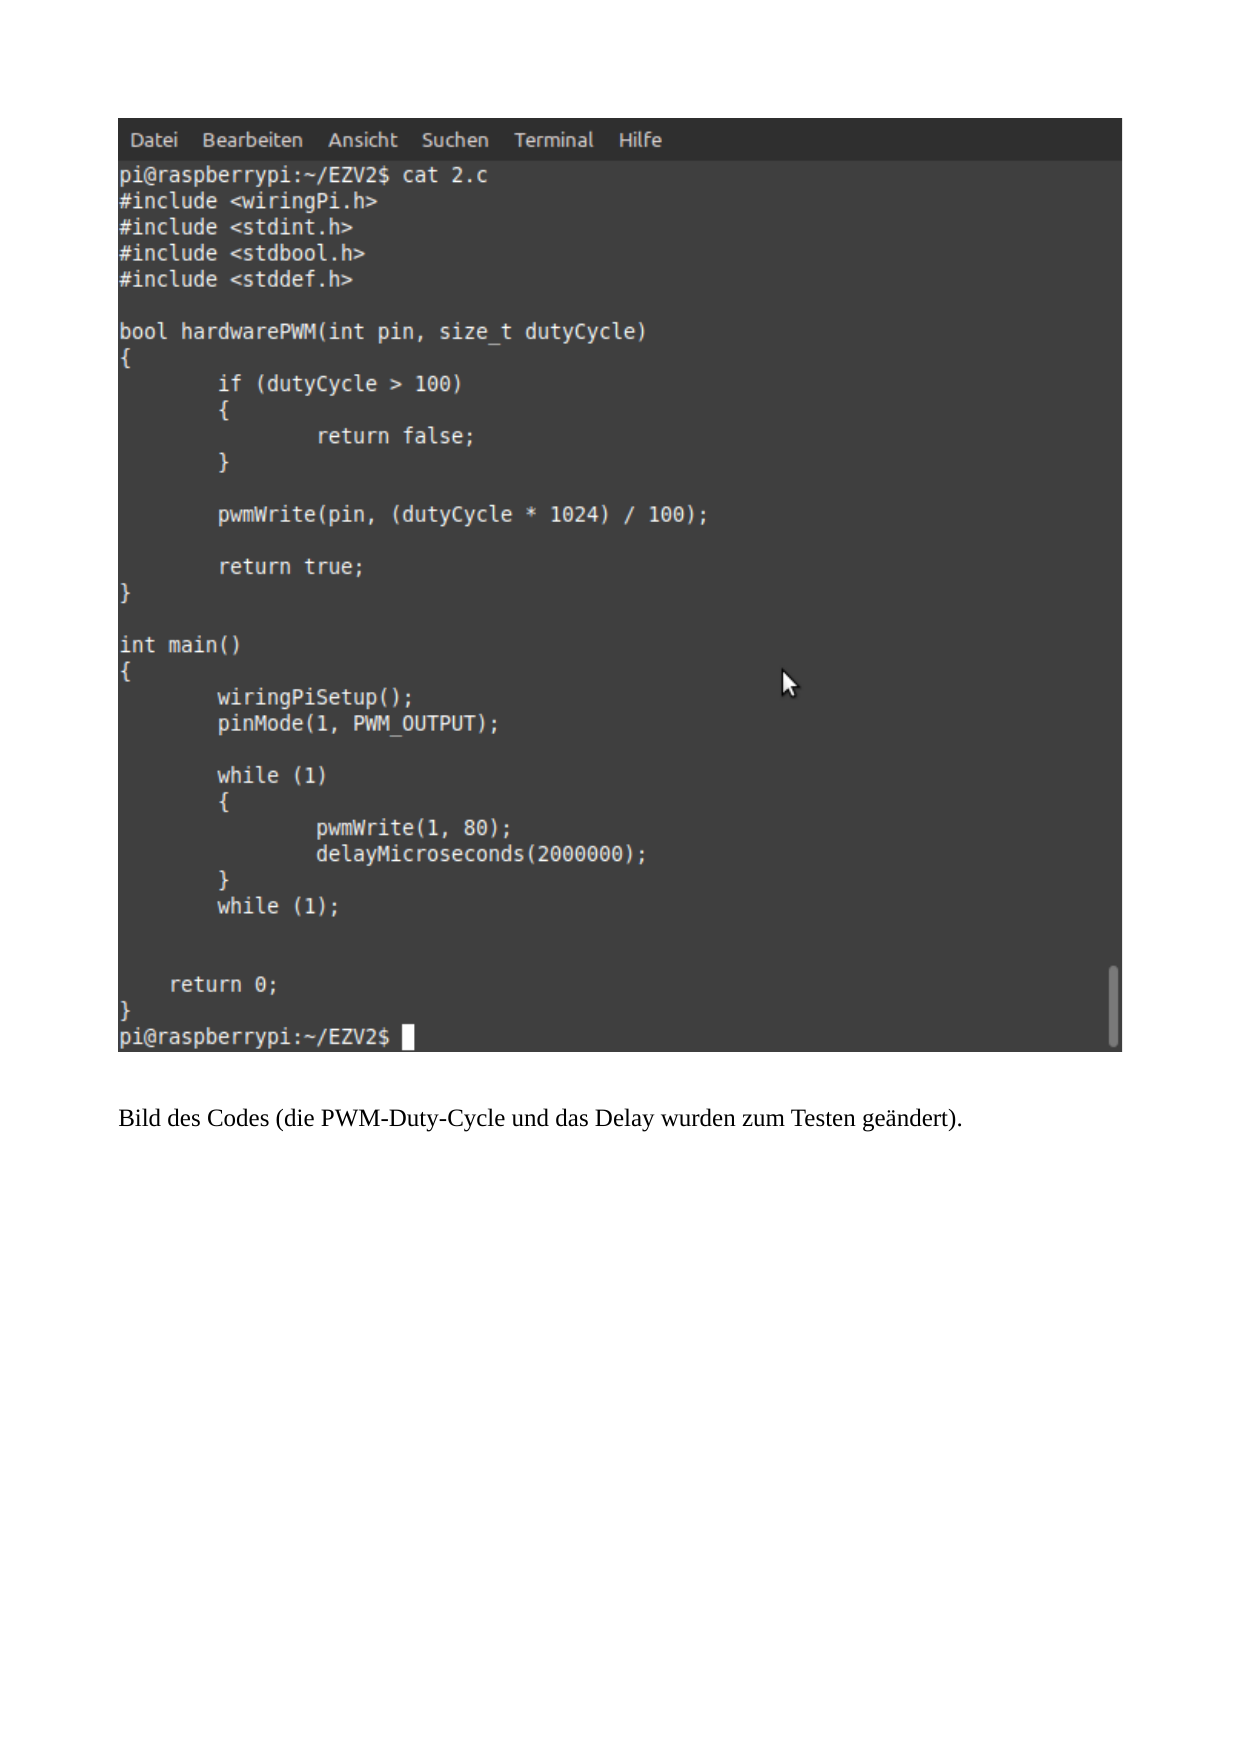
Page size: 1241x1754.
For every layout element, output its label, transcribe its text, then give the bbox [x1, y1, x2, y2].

text Bild des Codes (die PWM-Duty-Cycle und das Delay wurden zum Testen geändert). [118, 1103, 1122, 1132]
picture [118, 118, 1123, 1052]
